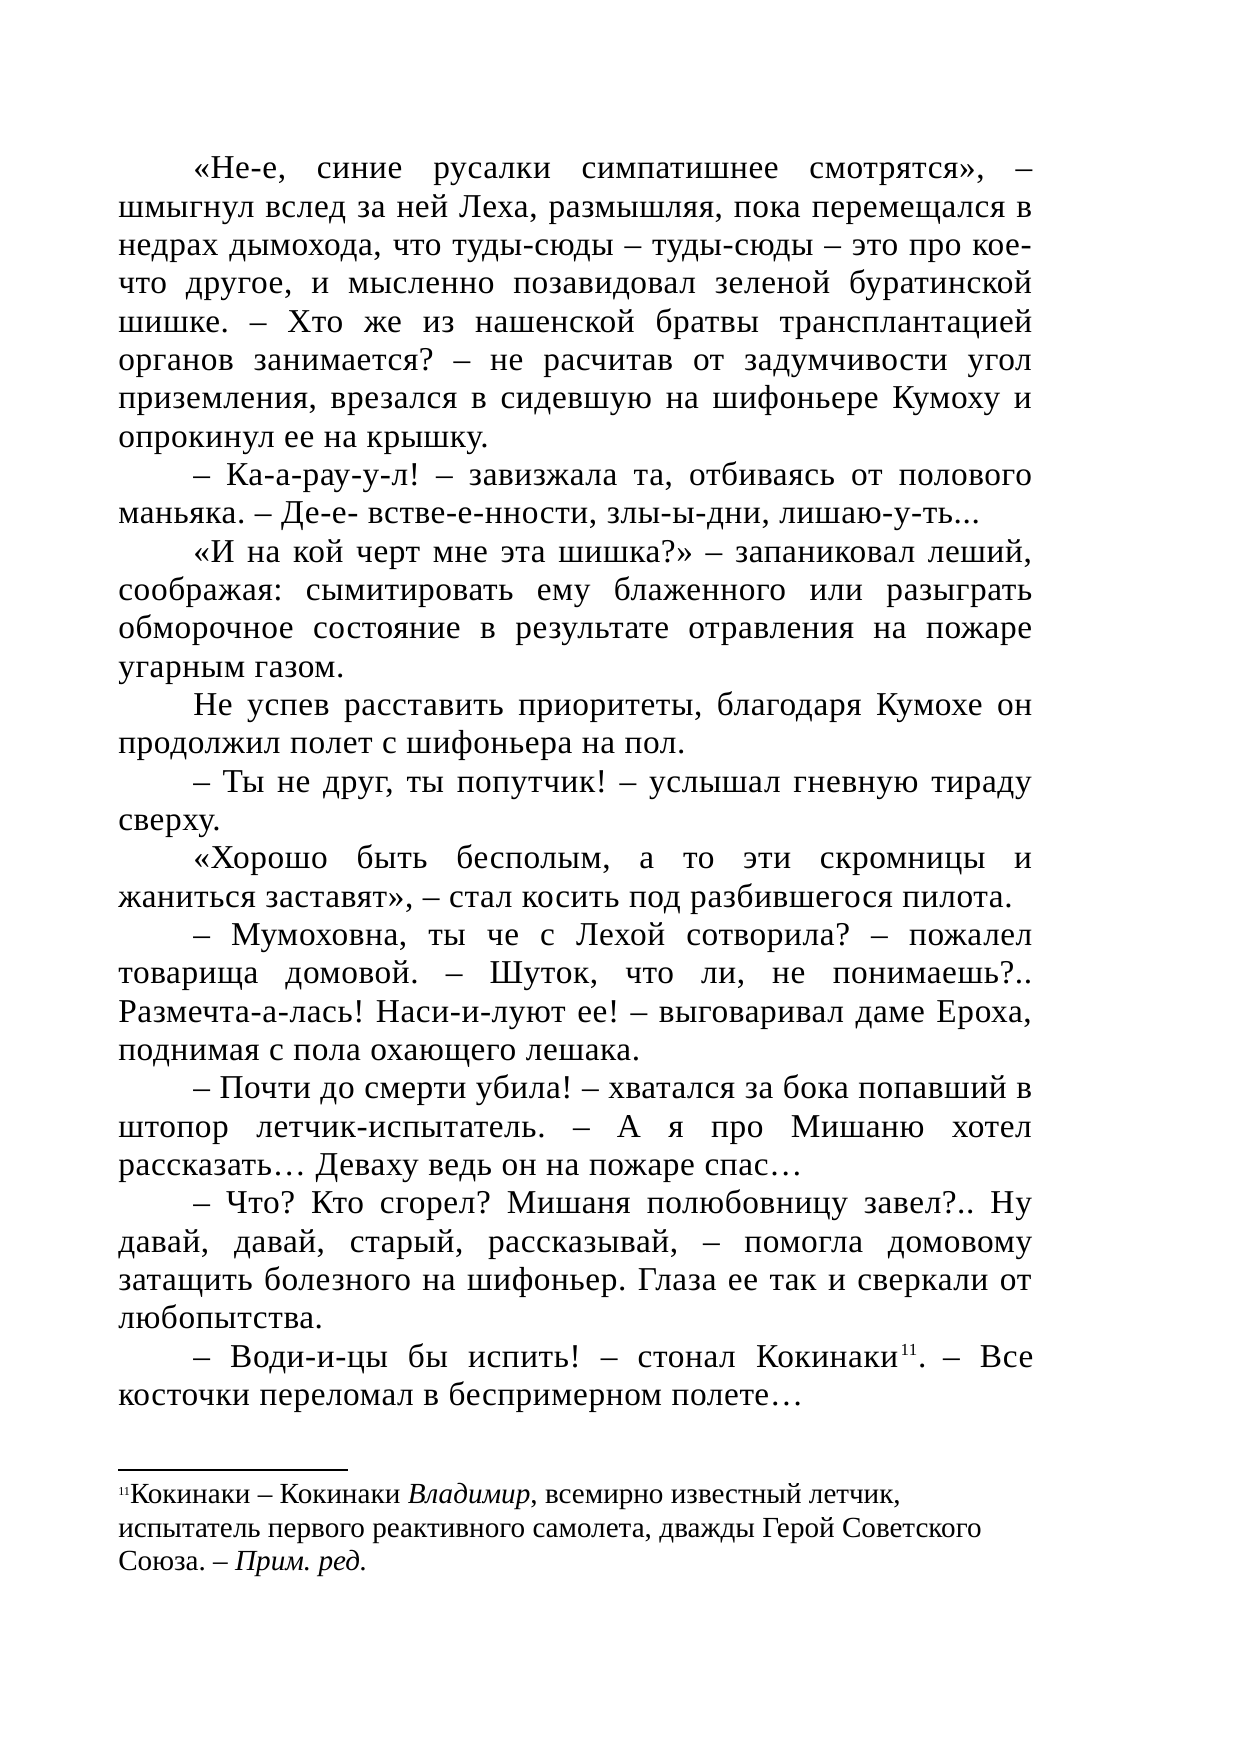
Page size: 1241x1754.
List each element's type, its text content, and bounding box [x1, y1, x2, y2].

text Кокинаки – Кокинаки Владимир, всемирно известный летчик, испытатель первого реактивного самолета, дважды Герой Советского Союза. – Прим. ред. [118, 1476, 1033, 1577]
subtitle – Почти до смерти убила! – хватался за бока попавший в штопор летчик-испытатель. – А я про Мишаню хотел рассказать… Деваху ведь он на пожаре спас… [118, 1068, 1033, 1183]
subtitle «Не-е, синие русалки симпатишнее смотрятся», – шмыгнул вслед за ней Леха, размышляя, пока перемещался в недрах дымохода, что туды-сюды – туды-сюды – это про кое-что другое, и мысленно позавидовал зеленой буратинской шишке. – Хто же из нашенской братвы трансплантацией органов занимается? – не расчитав от задумчивости угол приземления, врезался в сидевшую на шифоньере Кумоху и опрокинул ее на крышку. [118, 148, 1033, 454]
subtitle «Хорошо быть бесполым, а то эти скромницы и жаниться заставят», – стал косить под разбившегося пилота. [118, 838, 1033, 914]
subtitle – Мумоховна, ты че с Лехой сотворила? – пожалел товарища домовой. – Шуток, что ли, не понимаешь?.. Размечта-а-лась! Наси-и-луют ее! – выговаривал даме Ероха, поднимая с пола охающего лешака. [118, 914, 1033, 1068]
subtitle – Что? Кто сгорел? Мишаня полюбовницу завел?.. Ну давай, давай, старый, рассказывай, – помогла домовому затащить болезного на шифоньер. Глаза ее так и сверкали от любопытства. [118, 1183, 1033, 1336]
subtitle – Ты не друг, ты попутчик! – услышал гневную тираду сверху. [118, 761, 1033, 838]
subtitle – Ка-а-рау-у-л! – завизжала та, отбиваясь от полового маньяка. – Де-е- встве-е-нности, злы-ы-дни, лишаю-у-ть... [118, 454, 1033, 531]
subtitle Не успев расставить приоритеты, благодаря Кумохе он продолжил полет с шифоньера на пол. [118, 684, 1033, 761]
subtitle «И на кой черт мне эта шишка?» – запаниковал леший, соображая: сымитировать ему блаженного или разыграть обморочное состояние в результате отравления на пожаре угарным газом. [118, 531, 1033, 684]
subtitle – Води-и-цы бы испить! – стонал Кокинаки. – Все косточки переломал в беспримерном полете… [118, 1336, 1033, 1413]
